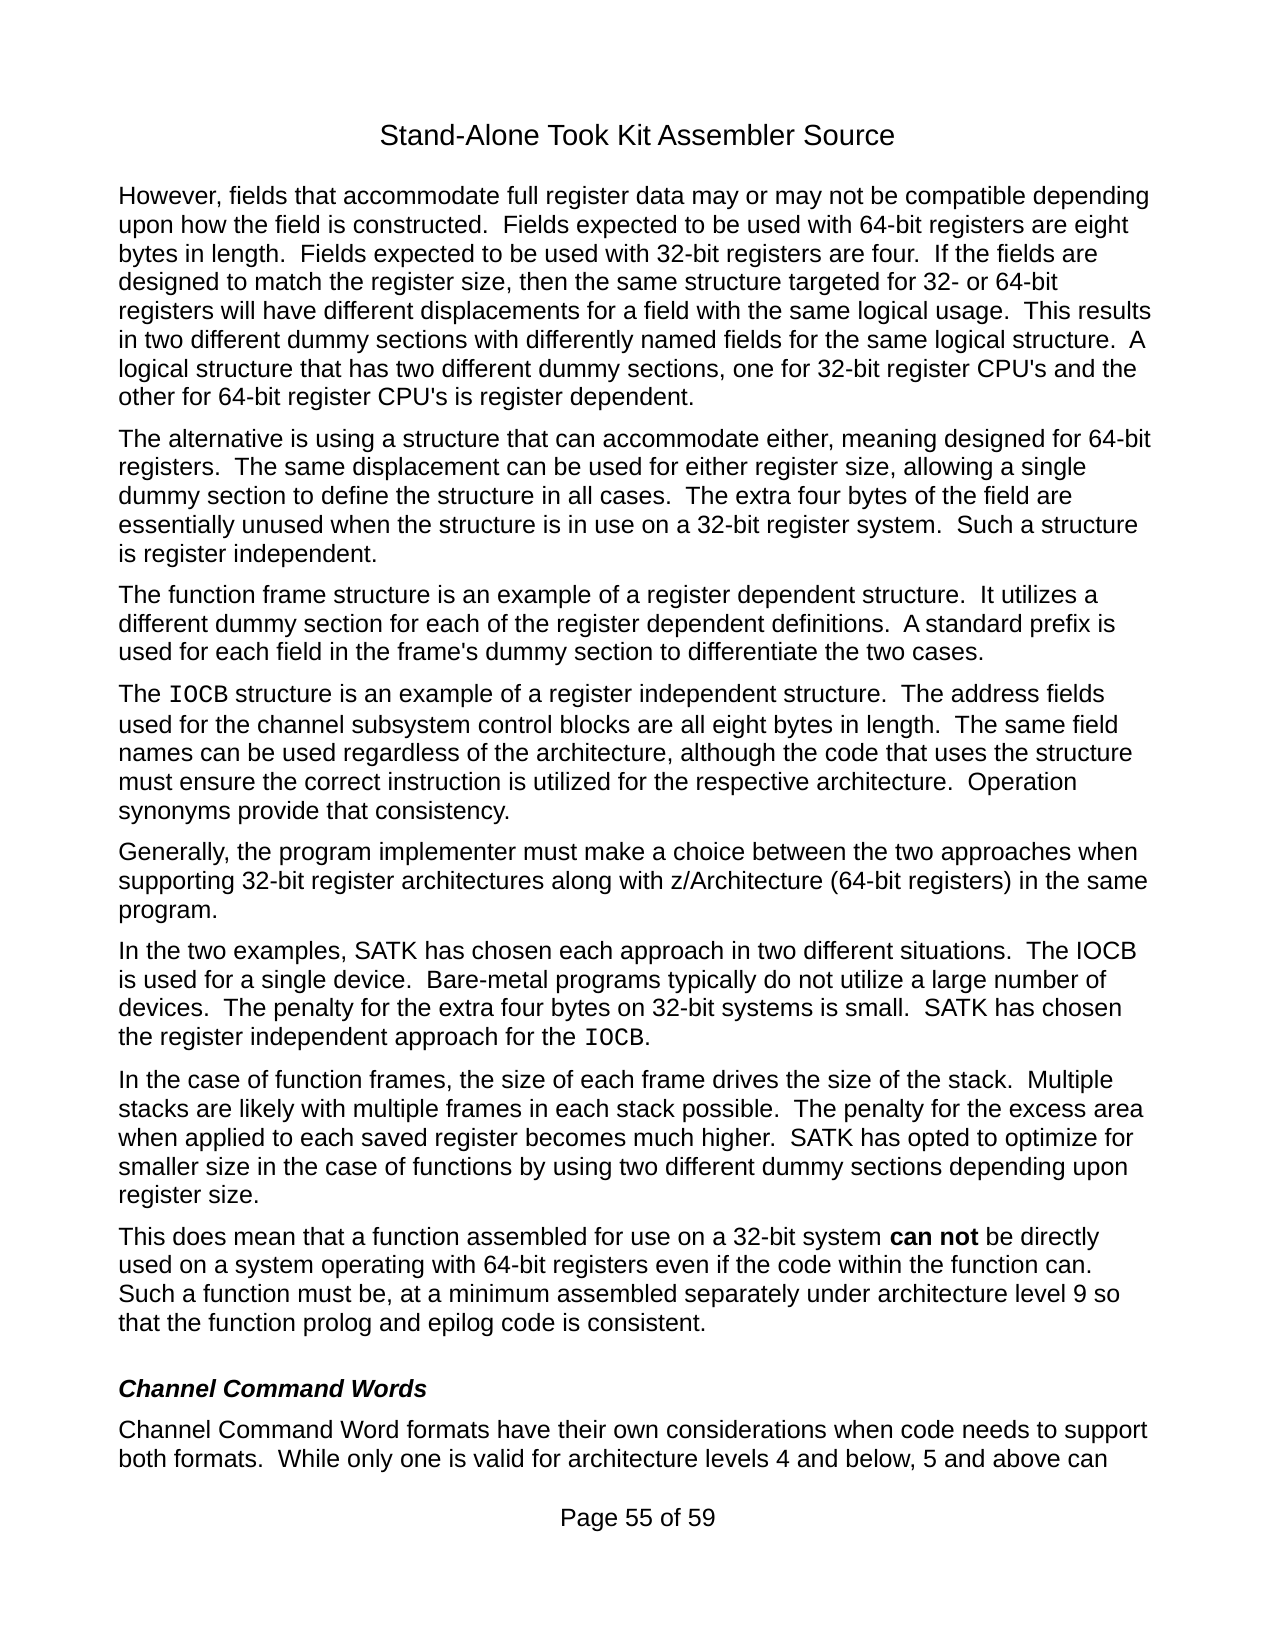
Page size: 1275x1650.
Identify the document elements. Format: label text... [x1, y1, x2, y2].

text The function frame structure is an example of a register dependent structure. It utilizes a different dummy section for each of the register dependent definitions. A standard prefix is used for each field in the frame's dummy section to differentiate the two cases. [118, 580, 1157, 666]
text However, fields that accommodate full register data may or may not be compatible depending upon how the field is constructed. Fields expected to be used with 64-bit registers are eight bytes in length. Fields expected to be used with 32-bit registers are four. If the fields are designed to match the register size, then the same structure targeted for 32- or 64-bit registers will have different displacements for a field with the same logical usage. This results in two different dummy sections with differently named fields for the same logical structure. A logical structure that has two different dummy sections, one for 32-bit register CPU's and the other for 64-bit register CPU's is register dependent. [118, 181, 1157, 411]
text In the case of function frames, the size of each frame drives the size of the stack. Multiple stacks are likely with multiple frames in each stack possible. The penalty for the excess area when applied to each saved register becomes much higher. SATK has opted to optimize for smaller size in the case of functions by using two different dummy sections depending upon register size. [118, 1066, 1157, 1209]
text Generally, the program implementer must make a choice between the two approaches when supporting 32-bit register architectures along with z/Architecture (64-bit registers) in the same program. [118, 837, 1157, 923]
text This does mean that a function assembled for use on a 32-bit system can not be directly used on a system operating with 64-bit registers even if the code within the function can. Such a function must be, at a minimum assembled separately under architecture level 9 so that the function prolog and epilog code is consistent. [118, 1222, 1157, 1337]
subtitle Channel Command Words [118, 1374, 1157, 1403]
text The IOCB structure is an example of a register independent structure. The address fields used for the channel subsystem control blocks are all eight bytes in length. The same field names can be used regardless of the architecture, although the code that uses the structure must ensure the correct instruction is utilized for the respective architecture. Operation synonyms provide that consistency. [118, 679, 1157, 824]
text Channel Command Word formats have their own considerations when code needs to support both formats. While only one is valid for architecture levels 4 and below, 5 and above can [118, 1415, 1157, 1473]
text The alternative is using a structure that can accommodate either, meaning designed for 64-bit registers. The same displacement can be used for either register size, allowing a single dummy section to define the structure in all cases. The extra four bytes of the field are essentially unused when the structure is in use on a 32-bit register system. Such a structure is register independent. [118, 424, 1157, 567]
text In the two examples, SATK has chosen each approach in two different situations. The IOCB is used for a single device. Bare-metal programs typically do not utilize a large number of devices. The penalty for the extra four bytes on 32-bit systems is small. SATK has chosen the register independent approach for the IOCB. [118, 936, 1157, 1053]
